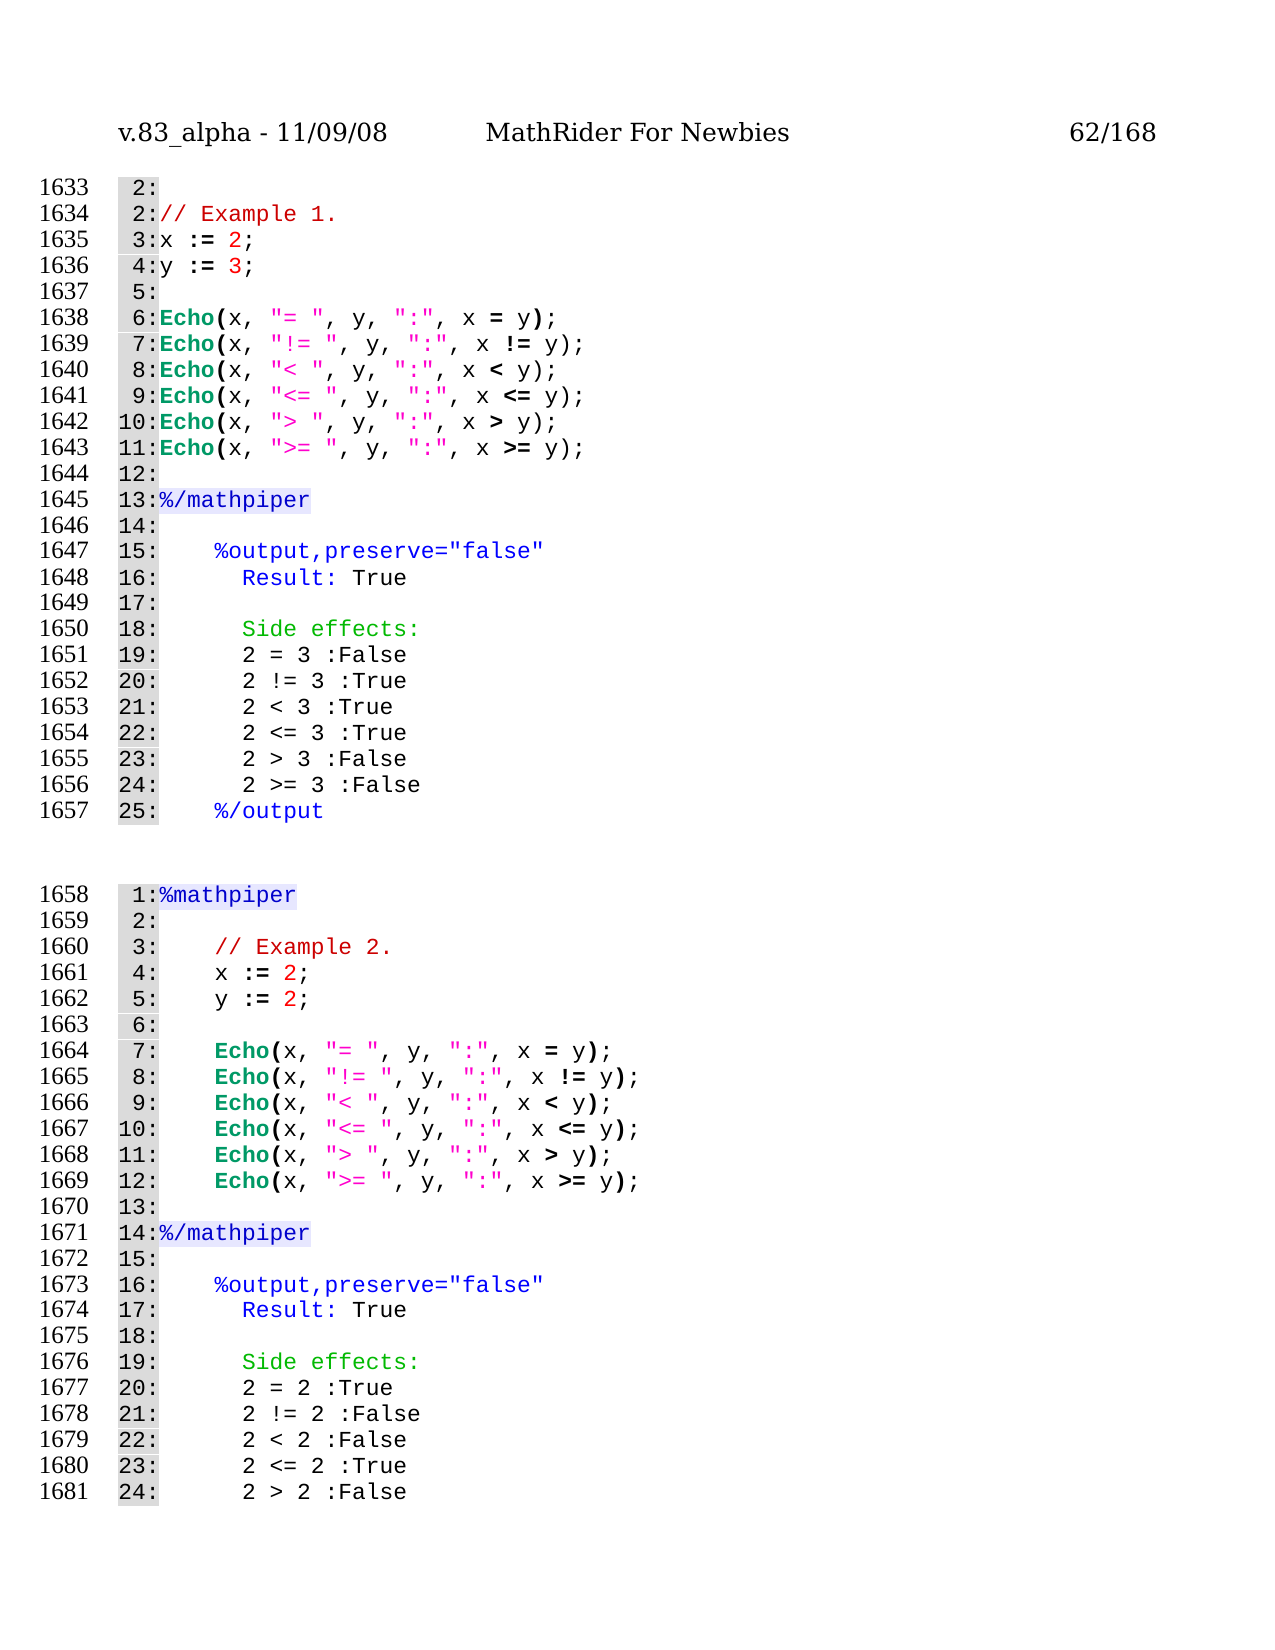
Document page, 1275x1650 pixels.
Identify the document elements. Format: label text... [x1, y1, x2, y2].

text 22: 2 < 2 :False [118, 1428, 1157, 1454]
text 12: [118, 462, 1157, 488]
text 5: y := 2; [118, 988, 1157, 1013]
text 4:y := 3; [118, 254, 1157, 281]
text 23: 2 > 3 :False [118, 747, 1157, 773]
text 17: [118, 592, 1157, 618]
text 21: 2 != 2 :False [118, 1403, 1157, 1428]
text 16: Result: True [118, 566, 1157, 592]
text 9: Echo(x, "< ", y, ":", x < y); [118, 1091, 1157, 1117]
text 9:Echo(x, "<= ", y, ":", x <= y); [118, 384, 1157, 410]
text 8:Echo(x, "< ", y, ":", x < y); [118, 358, 1157, 384]
text 21: 2 < 3 :True [118, 696, 1157, 721]
text 3:x := 2; [118, 229, 1157, 254]
text 22: 2 <= 3 :True [118, 721, 1157, 747]
text 24: 2 >= 3 :False [118, 773, 1157, 799]
text 11:Echo(x, ">= ", y, ":", x >= y); [118, 436, 1157, 462]
text 12: Echo(x, ">= ", y, ":", x >= y); [118, 1169, 1157, 1195]
text 25: %/output [118, 799, 1157, 825]
text 16: %output,preserve="false" [118, 1273, 1157, 1299]
text 7: Echo(x, "= ", y, ":", x = y); [118, 1039, 1157, 1065]
text 19: 2 = 3 :False [118, 644, 1157, 669]
text 20: 2 = 2 :True [118, 1377, 1157, 1403]
text 18: Side effects: [118, 618, 1157, 644]
text 10: Echo(x, "<= ", y, ":", x <= y); [118, 1117, 1157, 1143]
text 24: 2 > 2 :False [118, 1480, 1157, 1506]
text 2: [118, 910, 1157, 936]
text 6:Echo(x, "= ", y, ":", x = y); [118, 306, 1157, 332]
text 18: [118, 1325, 1157, 1351]
text 5: [118, 281, 1157, 306]
text 7:Echo(x, "!= ", y, ":", x != y); [118, 332, 1157, 358]
text 15: [118, 1247, 1157, 1273]
text 14:%/mathpiper [118, 1221, 1157, 1247]
text 13: [118, 1195, 1157, 1221]
text 23: 2 <= 2 :True [118, 1454, 1157, 1480]
text 3: // Example 2. [118, 936, 1157, 962]
text 8: Echo(x, "!= ", y, ":", x != y); [118, 1065, 1157, 1091]
text 2: [118, 177, 1157, 203]
text 10:Echo(x, "> ", y, ":", x > y); [118, 410, 1157, 436]
text 11: Echo(x, "> ", y, ":", x > y); [118, 1143, 1157, 1169]
text 4: x := 2; [118, 962, 1157, 988]
text 17: Result: True [118, 1299, 1157, 1325]
text 15: %output,preserve="false" [118, 540, 1157, 566]
text 13:%/mathpiper [118, 488, 1157, 514]
text 20: 2 != 3 :True [118, 669, 1157, 696]
text 6: [118, 1013, 1157, 1039]
text 2:// Example 1. [118, 203, 1157, 229]
text 19: Side effects: [118, 1351, 1157, 1377]
text 1:%mathpiper [118, 884, 1157, 910]
text 14: [118, 514, 1157, 540]
